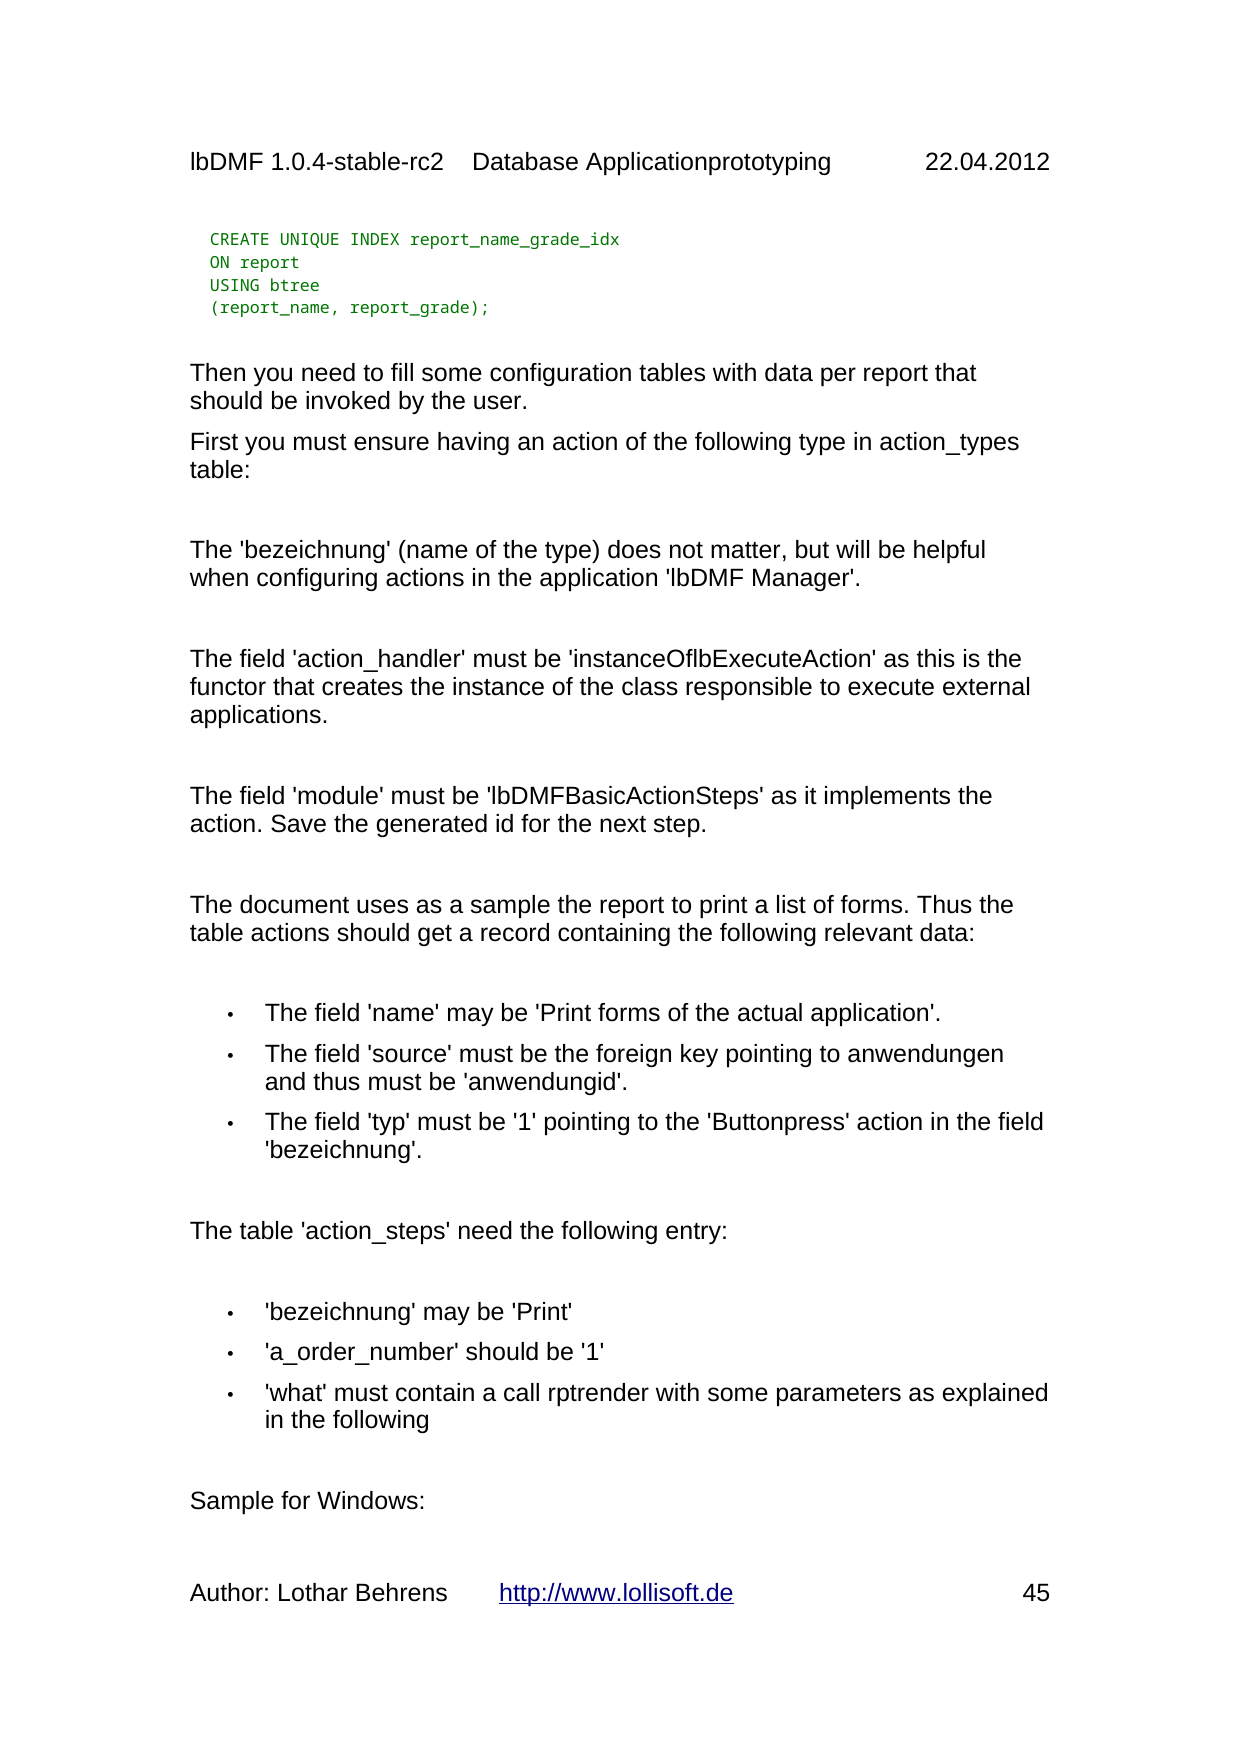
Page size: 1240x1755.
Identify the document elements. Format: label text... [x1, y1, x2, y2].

text Sample for Windows: [189, 1487, 1050, 1515]
text The document uses as a sample the report to print a list of forms. Thus the table actions should get a record containing the following relevant data: [189, 891, 1050, 946]
list 'what' must contain a call rptrender with some parameters as explained in the following [227, 1378, 1050, 1434]
list The field 'name' may be 'Print forms of the actual application'. [227, 999, 1050, 1027]
text The field 'action_handler' must be 'instanceOflbExecuteAction' as this is the functor that creates the instance of the class responsible to execute external applications. [189, 645, 1050, 729]
list 'a_order_number' should be '1' [227, 1338, 1050, 1366]
text The 'bezeichnung' (name of the type) does not matter, but will be helpful when configuring actions in the application 'lbDMF Manager'. [189, 536, 1050, 592]
list 'bezeichnung' may be 'Print' [227, 1298, 1050, 1326]
text (report_name, report_grade); [189, 296, 1050, 319]
text The field 'module' must be 'lbDMFBasicActionSteps' as it implements the action. Save the generated id for the next step. [189, 782, 1050, 838]
list The field 'source' must be the foreign key pointing to anwendungen and thus must be 'anwendungid'. [227, 1040, 1050, 1096]
text ON report [189, 251, 1050, 273]
text First you must ensure having an action of the following type in action_types table: [189, 428, 1050, 483]
text The table 'action_steps' need the following entry: [189, 1217, 1050, 1245]
text Then you need to fill some configuration tables with data per report that should be invoked by the user. [189, 359, 1050, 415]
list The field 'typ' must be '1' pointing to the 'Buttonpress' action in the field 'bezeichnung'. [227, 1108, 1050, 1164]
text USING btree [189, 273, 1050, 296]
text CREATE UNIQUE INDEX report_name_grade_idx [189, 228, 1050, 251]
